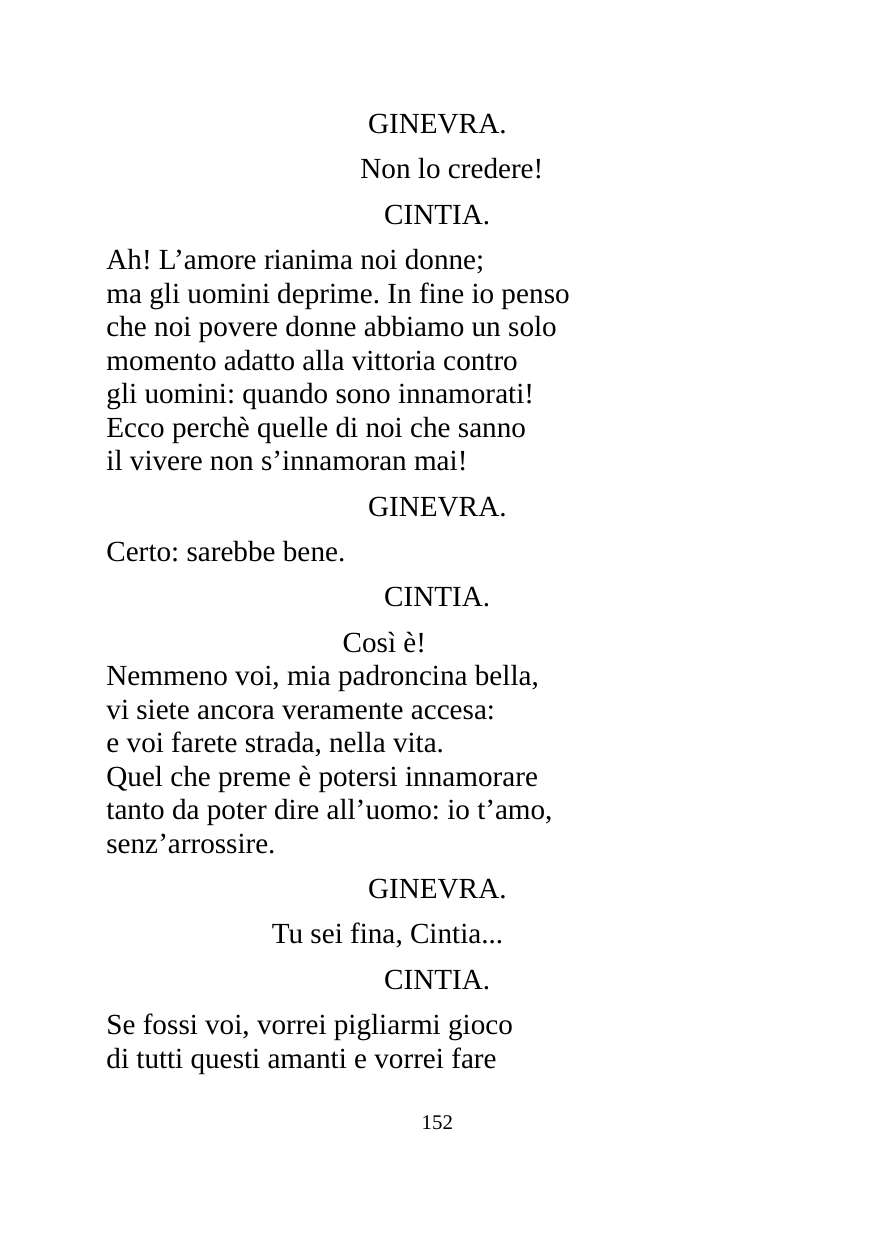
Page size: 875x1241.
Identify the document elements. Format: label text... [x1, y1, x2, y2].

text Ah! L’amore rianima noi donne; ma gli uomini deprime. In fine io penso che noi povere donne abbiamo un solo momento adatto alla vittoria contro gli uomini: quando sono innamorati! Ecco perchè quelle di noi che sanno il vivere non s’innamoran mai! [106, 242, 768, 477]
text CINTIA. [106, 579, 768, 613]
text GINEVRA. [106, 106, 768, 140]
text Certo: sarebbe bene. [106, 534, 768, 568]
text CINTIA. [106, 197, 768, 230]
text GINEVRA. [106, 871, 768, 905]
text Se fossi voi, vorrei pigliarmi gioco di tutti questi amanti e vorrei fare [106, 1007, 768, 1074]
text Non lo credere! [106, 152, 768, 185]
text Tu sei fina, Cintia... [106, 917, 768, 950]
text GINEVRA. [106, 489, 768, 522]
text CINTIA. [106, 962, 768, 995]
text Così è! Nemmeno voi, mia padroncina bella, vi siete ancora veramente accesa: e voi farete strada, nella vita. Quel che preme è potersi innamorare tanto da poter dire all’uomo: io t’amo, senz’arrossire. [106, 625, 768, 859]
